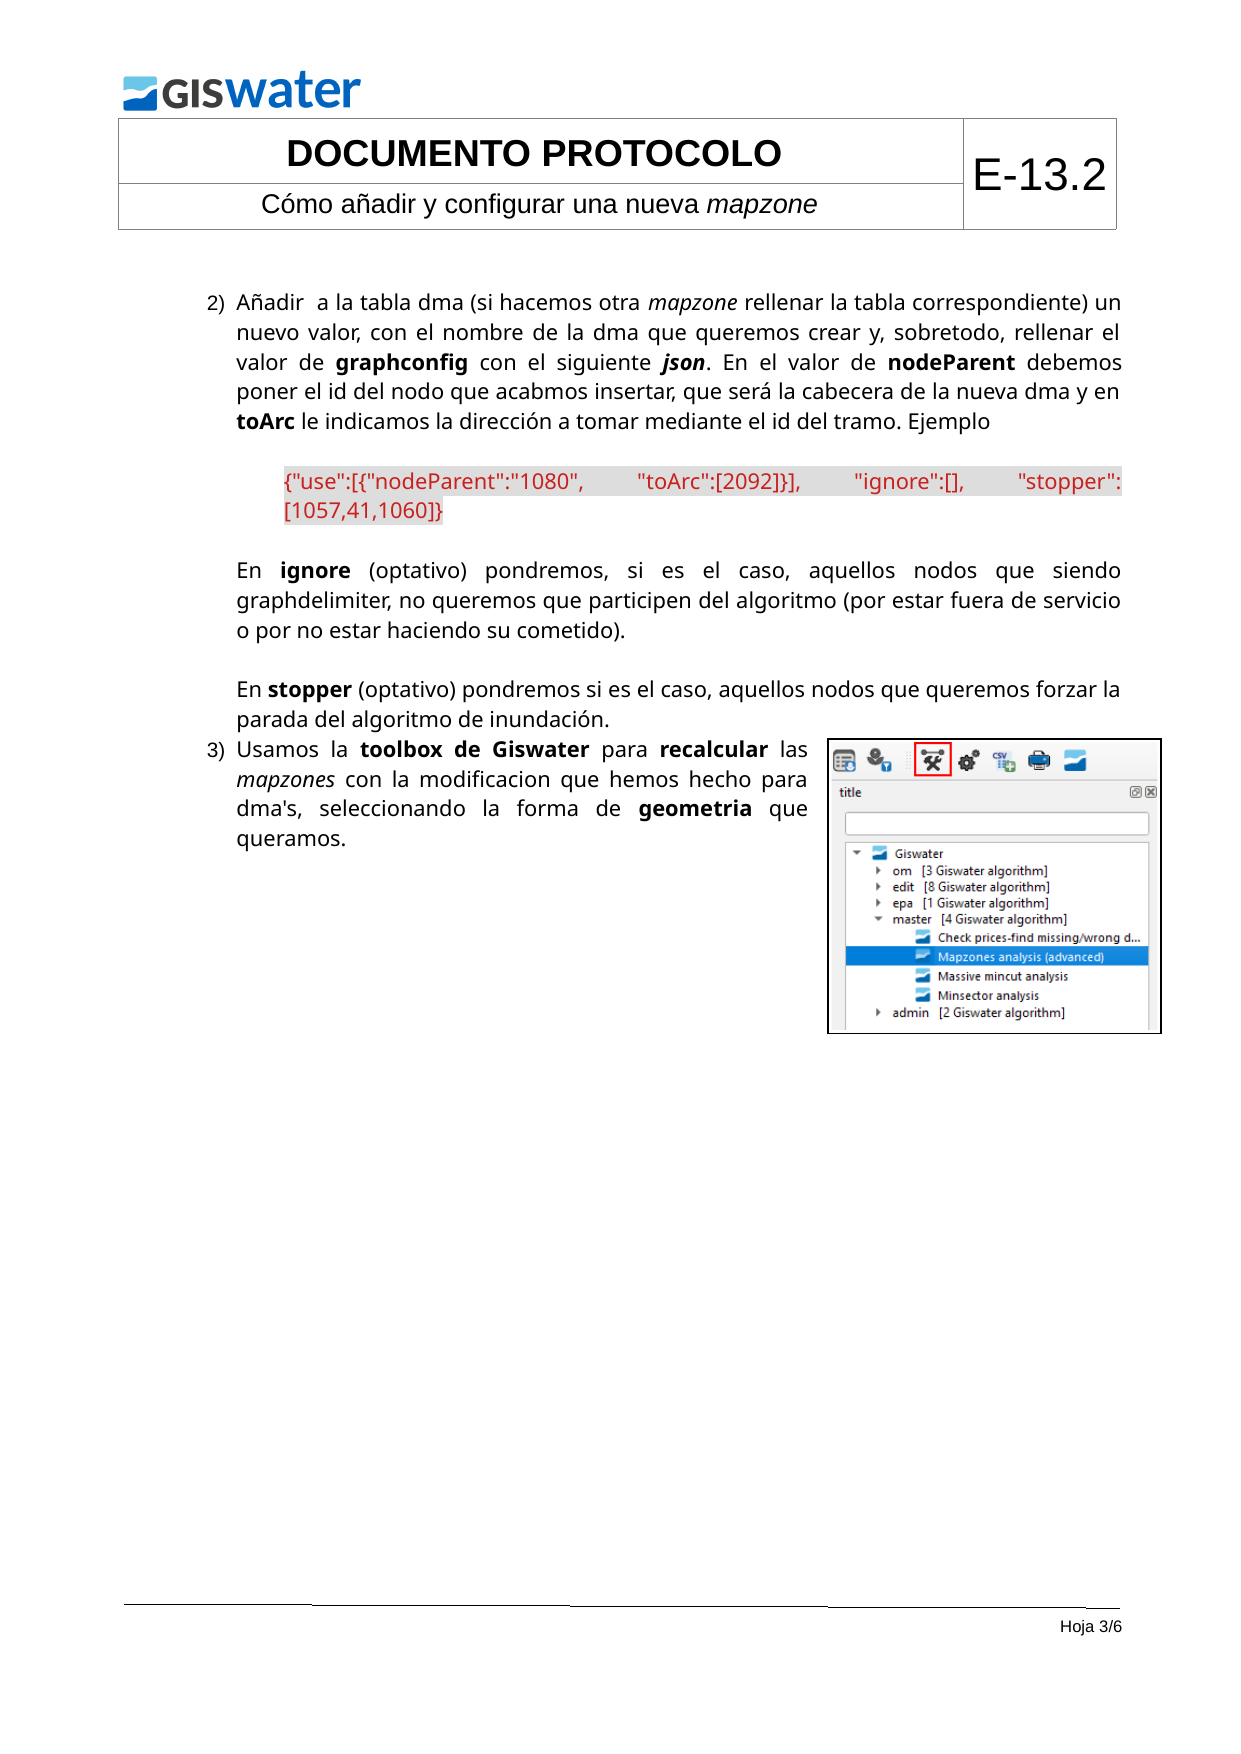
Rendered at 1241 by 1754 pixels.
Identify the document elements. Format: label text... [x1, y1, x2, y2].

picture [831, 742, 1158, 1030]
list En stopper (optativo) pondremos si es el caso, aquellos nodos que queremos forzar la parada del algoritmo de inundación. [236, 674, 1122, 734]
list Usamos la toolbox de Giswater para recalcular las mapzones con la modificacion que hemos hecho para dma's, seleccionando la forma de geometria que queramos. [207, 734, 1122, 853]
list {"use":[{"nodeParent":"1080", "toArc":[2092]}], "ignore":[], "stopper":[1057,41,1060]} [283, 466, 1122, 525]
list En ignore (optativo) pondremos, si es el caso, aquellos nodos que siendo graphdelimiter, no queremos que participen del algoritmo (por estar fuera de servicio o por no estar haciendo su cometido). [236, 555, 1122, 644]
picture [119, 66, 365, 115]
list Añadir a la tabla dma (si hacemos otra mapzone rellenar la tabla correspondiente) un nuevo valor, con el nombre de la dma que queremos crear y, sobretodo, rellenar el valor de graphconfig con el siguiente json. En el valor de nodeParent debemos poner el id del nodo que acabmos insertar, que será la cabecera de la nueva dma y en toArc le indicamos la dirección a tomar mediante el id del tramo. Ejemplo [207, 287, 1122, 436]
list [829, 740, 1160, 1033]
